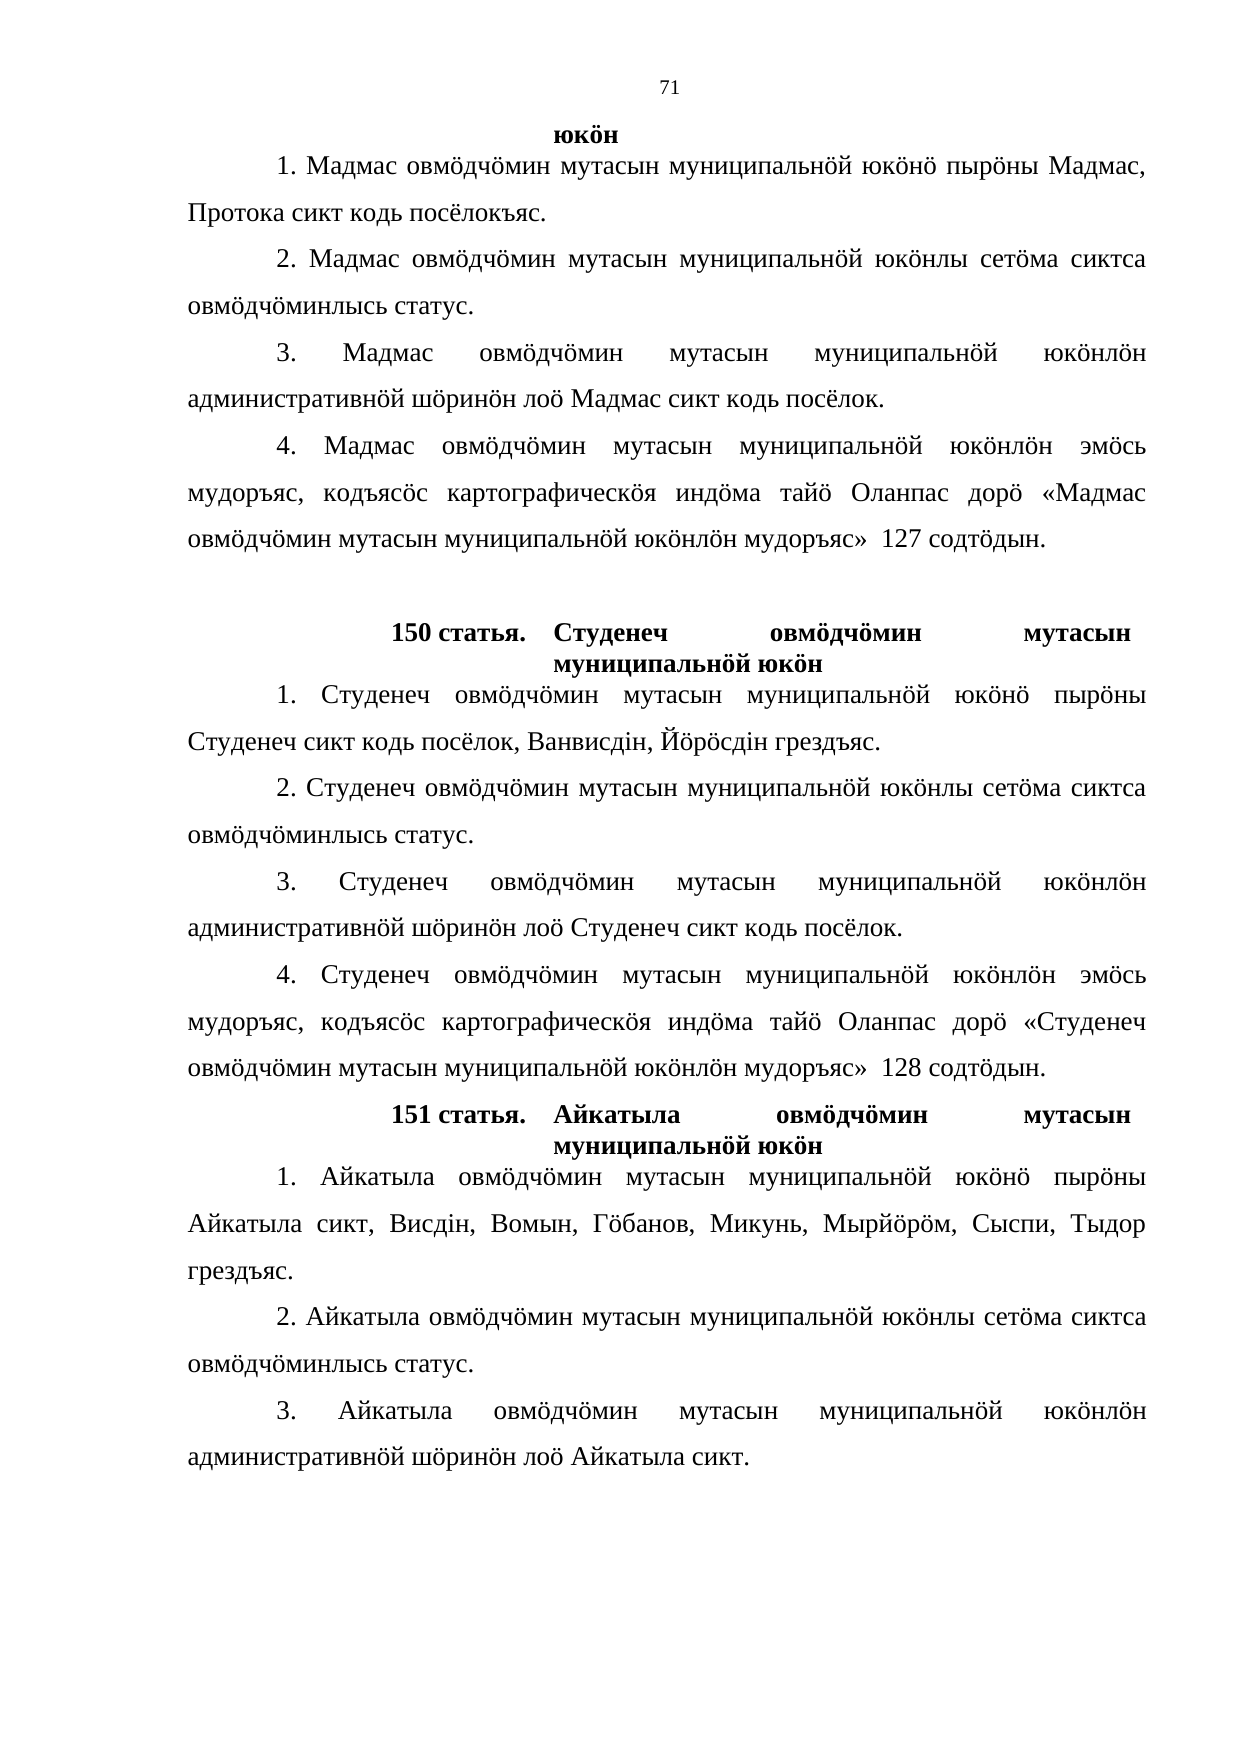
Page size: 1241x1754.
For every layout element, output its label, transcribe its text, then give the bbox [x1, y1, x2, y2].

table_header юкöн [542, 118, 1147, 149]
table_header 150 статья. [202, 616, 542, 678]
text 3. Айкатыла овмöдчöмин мутасын муниципальнöй юкöнлöн административнöй шöринöн лоö Айкатыла сикт. [187, 1394, 1147, 1472]
table_header Айкатыла овмöдчöмин мутасын муниципальнöй юкöн [542, 1098, 1147, 1161]
text 3. Студенеч овмöдчöмин мутасын муниципальнöй юкöнлöн административнöй шöринöн лоö Студенеч сикт кодь посёлок. [187, 865, 1147, 943]
text 2. Мадмас овмöдчöмин мутасын муниципальнöй юкöнлы сетöма сиктса овмöдчöминлысь статус. [187, 243, 1147, 320]
text 2. Айкатыла овмöдчöмин мутасын муниципальнöй юкöнлы сетöма сиктса овмöдчöминлысь статус. [187, 1301, 1147, 1378]
table_header Студенеч овмöдчöмин мутасын муниципальнöй юкöн [542, 616, 1147, 678]
text 4. Мадмас овмöдчöмин мутасын муниципальнöй юкöнлöн эмöсь мудоръяс, кодъясöс картографическöя индöма тайö Оланпас дорö «Мадмас овмöдчöмин мутасын муниципальнöй юкöнлöн мудоръяс» 127 содтöдын. [187, 429, 1147, 554]
text 1. Мадмас овмöдчöмин мутасын муниципальнöй юкöнö пырöны Мадмас, Протока сикт кодь посёлокъяс. [187, 149, 1147, 227]
text 1. Айкатыла овмöдчöмин мутасын муниципальнöй юкöнö пырöны Айкатыла сикт, Висдiн, Вомын, Гöбанов, Микунь, Мырйöрöм, Сыспи, Тыдор грездъяс. [187, 1161, 1147, 1285]
text 4. Студенеч овмöдчöмин мутасын муниципальнöй юкöнлöн эмöсь мудоръяс, кодъясöс картографическöя индöма тайö Оланпас дорö «Студенеч овмöдчöмин мутасын муниципальнöй юкöнлöн мудоръяс» 128 содтöдын. [187, 958, 1147, 1083]
text 1. Студенеч овмöдчöмин мутасын муниципальнöй юкöнö пырöны Студенеч сикт кодь посёлок, Ванвисдiн, Йöрöсдiн грездъяс. [187, 678, 1147, 756]
table_header [202, 118, 542, 149]
text 3. Мадмас овмöдчöмин мутасын муниципальнöй юкöнлöн административнöй шöринöн лоö Мадмас сикт кодь посёлок. [187, 336, 1147, 414]
text 2. Студенеч овмöдчöмин мутасын муниципальнöй юкöнлы сетöма сиктса овмöдчöминлысь статус. [187, 772, 1147, 849]
table_header 151 статья. [202, 1098, 542, 1161]
